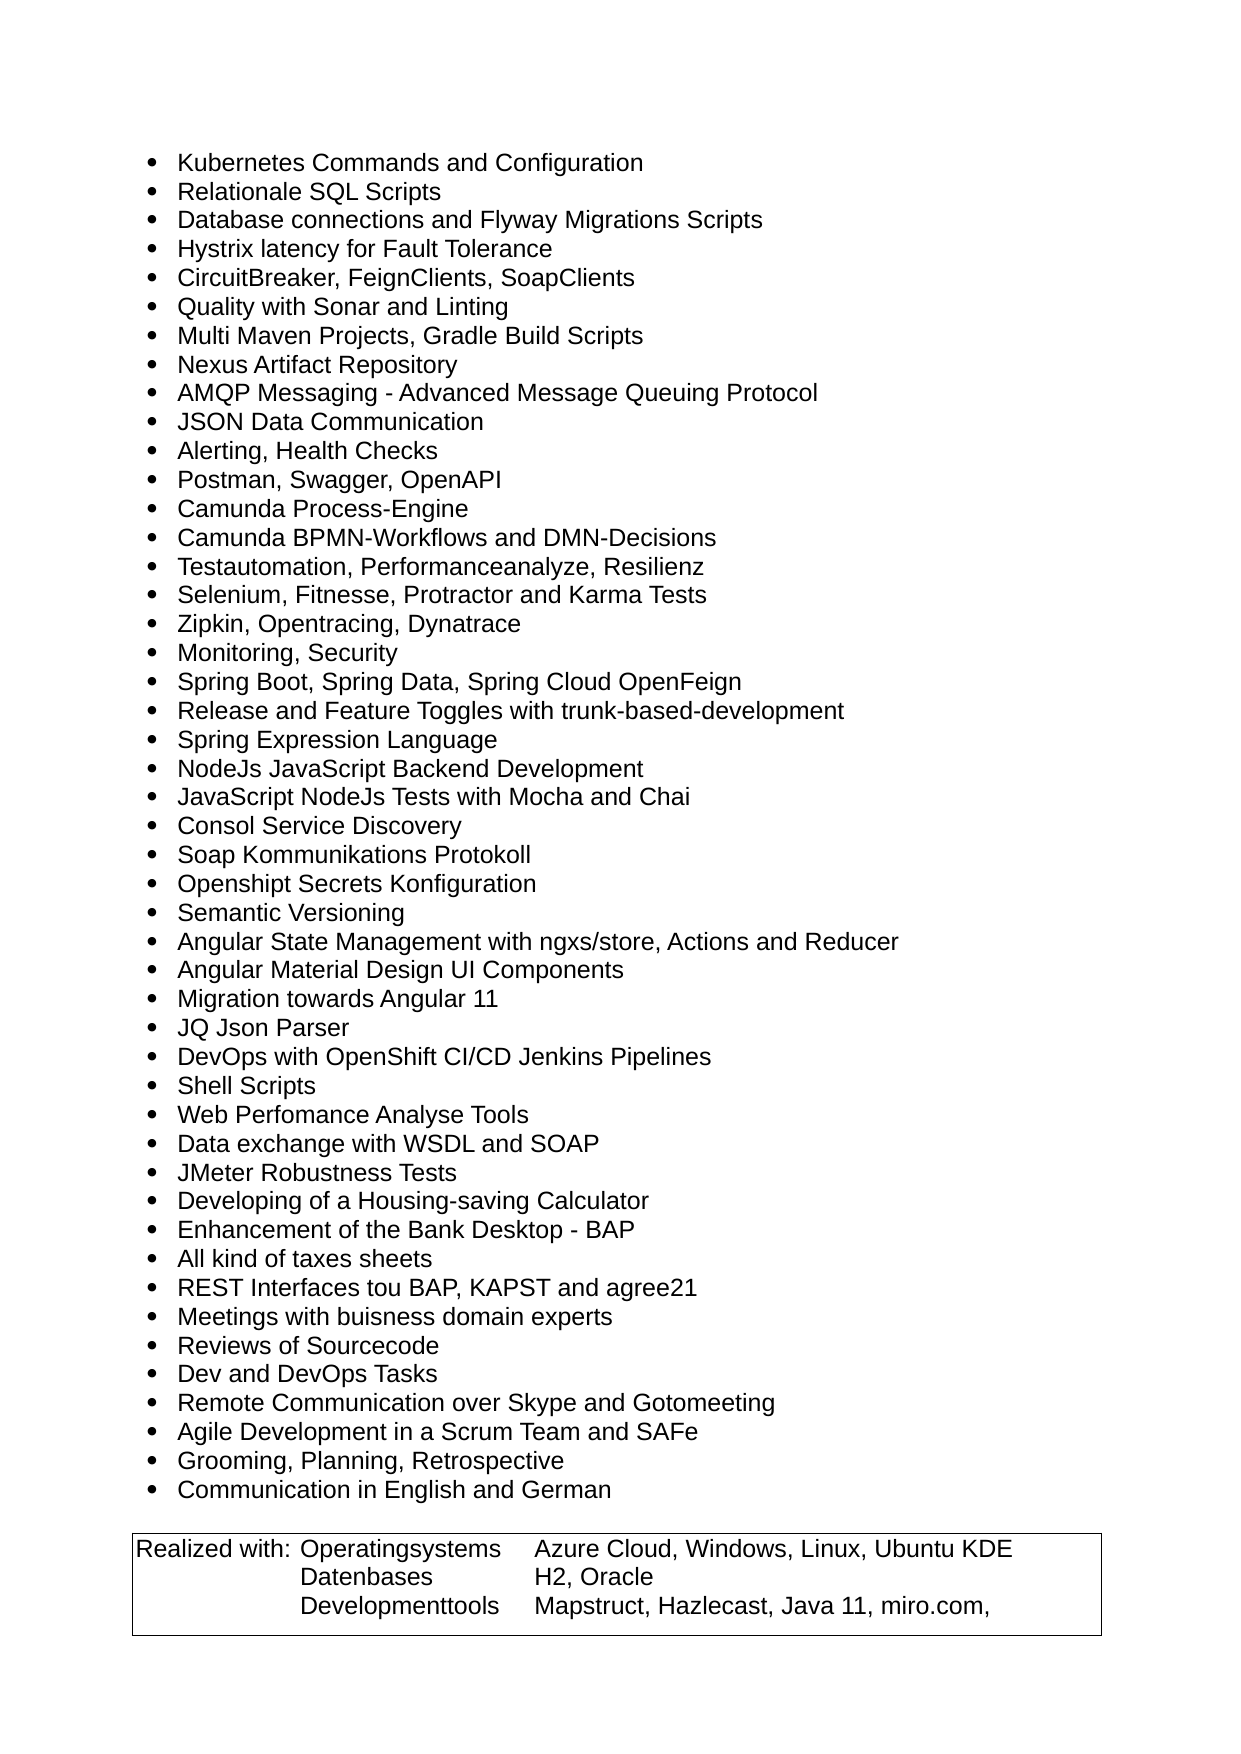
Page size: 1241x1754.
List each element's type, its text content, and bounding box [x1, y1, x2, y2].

list Grooming, Planning, Retrospective [148, 1446, 1104, 1475]
list Enhancement of the Bank Desktop - BAP [148, 1215, 1104, 1244]
list Multi Maven Projects, Gradle Build Scripts [148, 321, 1104, 349]
list Hystrix latency for Fault Tolerance [148, 234, 1104, 263]
list Quality with Sonar and Linting [148, 292, 1104, 321]
table_header Azure Cloud, Windows, Linux, Ubuntu KDE H2, Oracle [531, 1534, 1101, 1591]
list Spring Expression Language [148, 725, 1104, 753]
list Shell Scripts [148, 1071, 1104, 1100]
list DevOps with OpenShift CI/CD Jenkins Pipelines [148, 1042, 1104, 1071]
list Camunda BPMN-Workflows and DMN-Decisions [148, 523, 1104, 552]
list AMQP Messaging - Advanced Message Queuing Protocol [148, 378, 1104, 407]
list Meetings with buisness domain experts [148, 1302, 1104, 1331]
list Release and Feature Toggles with trunk-based-development [148, 696, 1104, 725]
list Camunda Process-Engine [148, 494, 1104, 523]
list Remote Communication over Skype and Gotomeeting [148, 1388, 1104, 1417]
list Database connections and Flyway Migrations Scripts [148, 205, 1104, 234]
list Testautomation, Performanceanalyze, Resilienz [148, 552, 1104, 580]
list Postman, Swagger, OpenAPI [148, 465, 1104, 494]
list JQ Json Parser [148, 1013, 1104, 1042]
list Openshipt Secrets Konfiguration [148, 869, 1104, 898]
list CircuitBreaker, FeignClients, SoapClients [148, 263, 1104, 292]
list Reviews of Sourcecode [148, 1331, 1104, 1359]
list Alerting, Health Checks [148, 436, 1104, 465]
list REST Interfaces tou BAP, KAPST and agree21 [148, 1273, 1104, 1302]
list Semantic Versioning [148, 898, 1104, 927]
list Communication in English and German [148, 1475, 1104, 1504]
list Spring Boot, Spring Data, Spring Cloud OpenFeign [148, 667, 1104, 696]
list Relationale SQL Scripts [148, 176, 1104, 205]
table_header Realized with: [133, 1534, 297, 1591]
list Consol Service Discovery [148, 811, 1104, 840]
list JSON Data Communication [148, 407, 1104, 436]
list Monitoring, Security [148, 638, 1104, 667]
list Nexus Artifact Repository [148, 349, 1104, 378]
list All kind of taxes sheets [148, 1244, 1104, 1273]
table_header Operatingsystems Datenbases [297, 1534, 531, 1591]
list Zipkin, Opentracing, Dynatrace [148, 609, 1104, 638]
list Angular State Management with ngxs/store, Actions and Reducer [148, 927, 1104, 956]
list Data exchange with WSDL and SOAP [148, 1129, 1104, 1157]
list Migration towards Angular 11 [148, 984, 1104, 1013]
list Developing of a Housing-saving Calculator [148, 1186, 1104, 1215]
list Dev and DevOps Tasks [148, 1359, 1104, 1388]
list Web Perfomance Analyse Tools [148, 1100, 1104, 1129]
list Selenium, Fitnesse, Protractor and Karma Tests [148, 580, 1104, 609]
list NodeJs JavaScript Backend Development [148, 753, 1104, 782]
table_cell Developmenttools [297, 1591, 531, 1635]
table_cell Mapstruct, Hazlecast, Java 11, miro.com, [531, 1591, 1101, 1635]
list Angular Material Design UI Components [148, 956, 1104, 984]
list JavaScript NodeJs Tests with Mocha and Chai [148, 782, 1104, 811]
list Kubernetes Commands and Configuration [148, 148, 1104, 176]
list JMeter Robustness Tests [148, 1157, 1104, 1186]
table_cell [133, 1591, 297, 1635]
list Soap Kommunikations Protokoll [148, 840, 1104, 869]
list Agile Development in a Scrum Team and SAFe [148, 1417, 1104, 1446]
